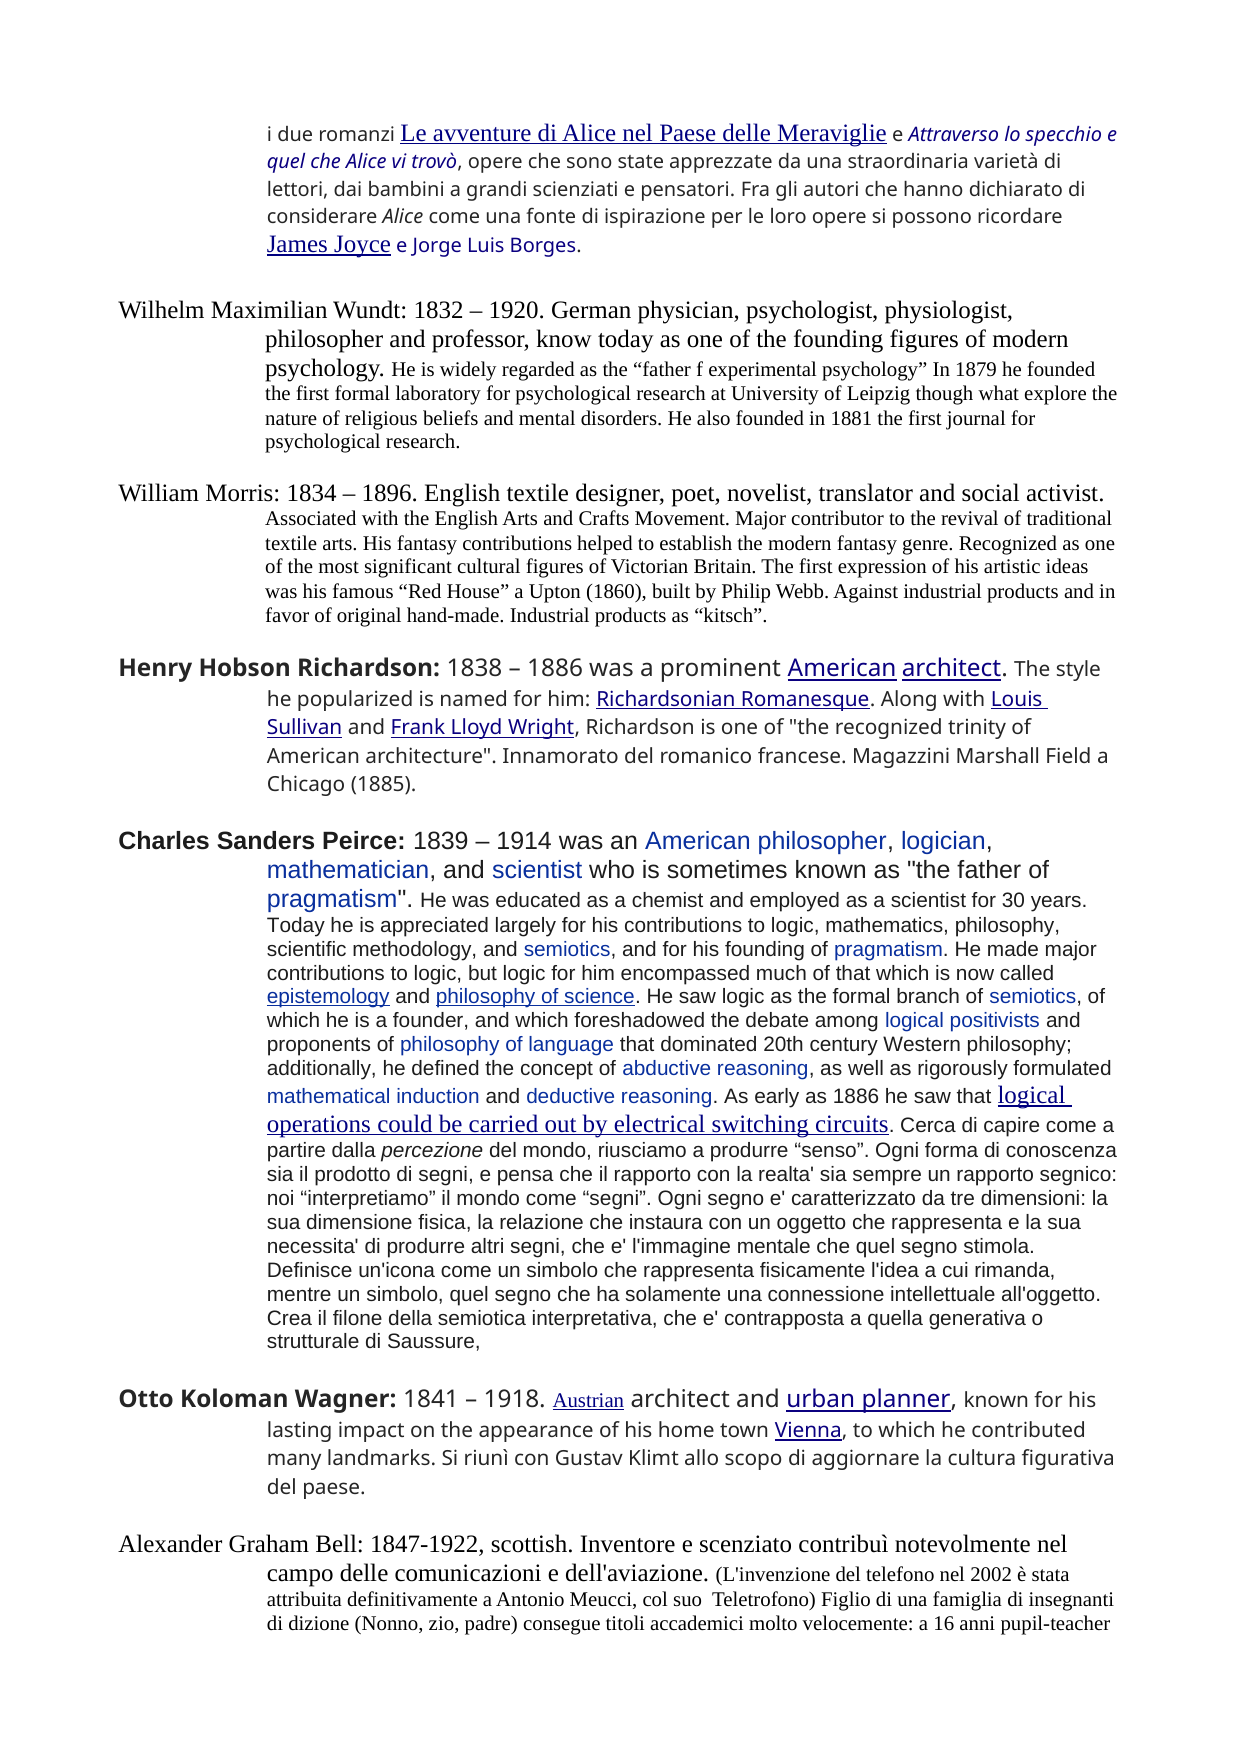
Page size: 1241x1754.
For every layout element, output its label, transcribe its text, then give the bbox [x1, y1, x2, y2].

text Charles Sanders Peirce: 1839 – 1914 was an American philosopher, logician, mathematician, and scientist who is sometimes known as "the father of pragmatism". He was educated as a chemist and employed as a scientist for 30 years. Today he is appreciated largely for his contributions to logic, mathematics, philosophy, scientific methodology, and semiotics, and for his founding of pragmatism. He made major contributions to logic, but logic for him encompassed much of that which is now called epistemology and philosophy of science. He saw logic as the formal branch of semiotics, of which he is a founder, and which foreshadowed the debate among logical positivists and proponents of philosophy of language that dominated 20th century Western philosophy; additionally, he defined the concept of abductive reasoning, as well as rigorously formulated mathematical induction and deductive reasoning. As early as 1886 he saw that logical operations could be carried out by electrical switching circuits. Cerca di capire come a partire dalla percezione del mondo, riusciamo a produrre “senso”. Ogni forma di conoscenza sia il prodotto di segni, e pensa che il rapporto con la realta' sia sempre un rapporto segnico: noi “interpretiamo” il mondo come “segni”. Ogni segno e' caratterizzato da tre dimensioni: la sua dimensione fisica, la relazione che instaura con un oggetto che rappresenta e la sua necessita' di produrre altri segni, che e' l'immagine mentale che quel segno stimola. Definisce un'icona come un simbolo che rappresenta fisicamente l'idea a cui rimanda, mentre un simbolo, quel segno che ha solamente una connessione intellettuale all'oggetto. Crea il filone della semiotica interpretativa, che e' contrapposta a quella generativa o strutturale di Saussure, [118, 826, 1122, 1353]
text Alexander Graham Bell: 1847-1922, scottish. Inventore e scenziato contribuì notevolmente nel campo delle comunicazioni e dell'aviazione. (L'invenzione del telefono nel 2002 è stata attribuita definitivamente a Antonio Meucci, col suo Teletrofono) Figlio di una famiglia di insegnanti di dizione (Nonno, zio, padre) consegue titoli accademici molto velocemente: a 16 anni pupil-teacher [118, 1529, 1122, 1634]
text Otto Koloman Wagner: 1841 – 1918. Austrian architect and urban planner, known for his lasting impact on the appearance of his home town Vienna, to which he contributed many landmarks. Si riunì con Gustav Klimt allo scopo di aggiornare la cultura figurativa del paese. [118, 1382, 1122, 1500]
text Wilhelm Maximilian Wundt: 1832 – 1920. German physician, psychologist, physiologist, philosopher and professor, know today as one of the founding figures of modern psychology. He is widely regarded as the “father f experimental psychology” In 1879 he founded the first formal laboratory for psychological research at University of Leipzig though what explore the nature of religious beliefs and mental disorders. He also founded in 1881 the first journal for psychological research. [118, 295, 1122, 453]
text William Morris: 1834 – 1896. English textile designer, poet, novelist, translator and social activist. Associated with the English Arts and Crafts Movement. Major contributor to the revival of traditional textile arts. His fantasy contributions helped to establish the modern fantasy genre. Recognized as one of the most significant cultural figures of Victorian Britain. The first expression of his artistic ideas was his famous “Red House” a Upton (1860), built by Philip Webb. Against industrial products and in favor of original hand-made. Industrial products as “kitsch”. [118, 478, 1122, 627]
text i due romanzi Le avventure di Alice nel Paese delle Meraviglie e Attraverso lo specchio e quel che Alice vi trovò, opere che sono state apprezzate da una straordinaria varietà di lettori, dai bambini a grandi scienziati e pensatori. Fra gli autori che hanno dichiarato di considerare Alice come una fonte di ispirazione per le loro opere si possono ricordare James Joyce e Jorge Luis Borges. [118, 118, 1122, 258]
text Henry Hobson Richardson: 1838 – 1886 was a prominent American architect. The style he popularized is named for him: Richardsonian Romanesque. Along with Louis Sullivan and Frank Lloyd Wright, Richardson is one of "the recognized trinity of American architecture". Innamorato del romanico francese. Magazzini Marshall Field a Chicago (1885). [118, 651, 1122, 798]
